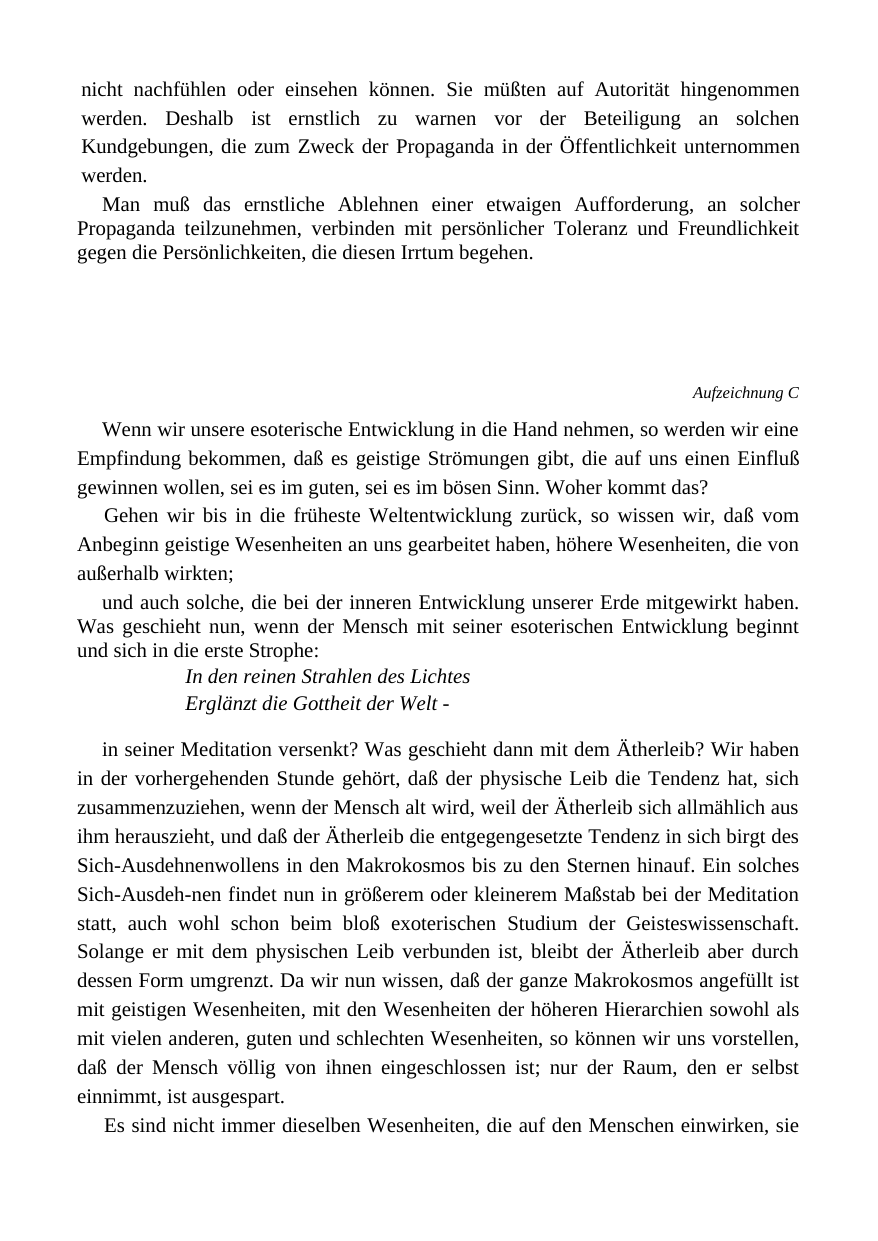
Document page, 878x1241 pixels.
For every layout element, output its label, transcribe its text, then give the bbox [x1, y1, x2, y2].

text Aufzeichnung C [77, 383, 800, 402]
text und auch solche, die bei der inneren Entwicklung unserer Erde mitgewirkt haben. Was geschieht nun, wenn der Mensch mit seiner esoterischen Entwicklung beginnt und sich in die erste Strophe: [77, 590, 800, 662]
text Man muß das ernstliche Ablehnen einer etwaigen Aufforderung, an solcher Propaganda teilzunehmen, verbinden mit persönlicher Toleranz und Freundlichkeit gegen die Persönlichkeiten, die diesen Irrtum begehen. [77, 192, 800, 264]
text Wenn wir unsere esoterische Entwicklung in die Hand nehmen, so werden wir eine Empfindung bekommen, daß es geistige Strömungen gibt, die auf uns einen Einfluß gewinnen wollen, sei es im guten, sei es im bösen Sinn. Woher kommt das? [77, 417, 800, 499]
text Erglänzt die Gottheit der Welt - [77, 690, 800, 714]
text Gehen wir bis in die früheste Weltentwicklung zurück, so wissen wir, daß vom Anbeginn geistige Wesenheiten an uns gearbeitet haben, höhere Wesenheiten, die von außerhalb wirkten; [77, 503, 800, 585]
text In den reinen Strahlen des Lichtes [77, 664, 800, 688]
text Es sind nicht immer dieselben Wesenheiten, die auf den Menschen einwirken, sie [77, 1112, 800, 1137]
text in seiner Meditation versenkt? Was geschieht dann mit dem Ätherleib? Wir haben in der vorhergehenden Stunde gehört, daß der physische Leib die Tendenz hat, sich zusammenzuziehen, wenn der Mensch alt wird, weil der Ätherleib sich allmählich aus ihm herauszieht, und daß der Ätherleib die entgegengesetzte Tendenz in sich birgt des Sich-Ausdehnenwollens in den Makrokosmos bis zu den Sternen hinauf. Ein solches Sich-Ausdeh-nen findet nun in größerem oder kleinerem Maßstab bei der Meditation statt, auch wohl schon beim bloß exoterischen Studium der Geisteswissenschaft. Solange er mit dem physischen Leib verbunden ist, bleibt der Ätherleib aber durch dessen Form umgrenzt. Da wir nun wissen, daß der ganze Makrokosmos angefüllt ist mit geistigen Wesenheiten, mit den Wesenheiten der höheren Hierarchien sowohl als mit vielen anderen, guten und schlechten Wesenheiten, so können wir uns vorstellen, daß der Mensch völlig von ihnen eingeschlossen ist; nur der Raum, den er selbst einnimmt, ist ausgespart. [77, 737, 800, 1108]
text nicht nachfühlen oder einsehen können. Sie müßten auf Autorität hingenommen werden. Deshalb ist ernstlich zu warnen vor der Beteiligung an solchen Kundgebungen, die zum Zweck der Propaganda in der Öffentlichkeit unternommen werden. [81, 77, 800, 187]
